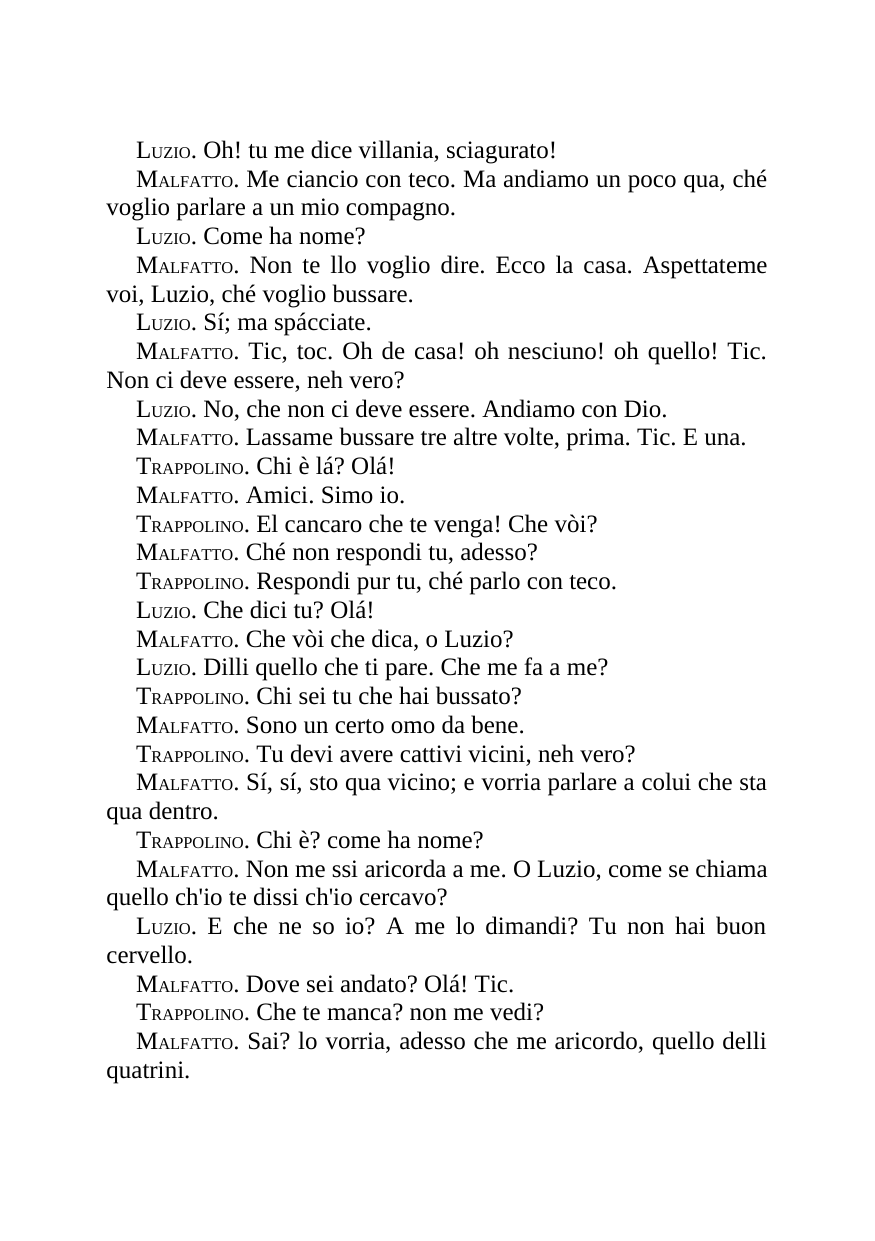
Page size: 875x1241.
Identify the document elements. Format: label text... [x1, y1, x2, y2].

text Luzio. No, che non ci deve essere. Andiamo con Dio. [106, 394, 768, 422]
text Trappolino. Chi sei tu che hai bussato? [106, 681, 768, 710]
text Malfatto. Sono un certo omo da bene. [106, 710, 768, 739]
text Malfatto. Tic, toc. Oh de casa! oh nesciuno! oh quello! Tic. Non ci deve essere, neh vero? [106, 336, 768, 394]
text Luzio. Come ha nome? [106, 221, 768, 250]
text Luzio. Sí; ma spácciate. [106, 307, 768, 336]
text Luzio. Oh! tu me dice villania, sciagurato! [106, 135, 768, 164]
text Malfatto. Amici. Simo io. [106, 480, 768, 509]
text Luzio. Dilli quello che ti pare. Che me fa a me? [106, 652, 768, 681]
text Trappolino. Tu devi avere cattivi vicini, neh vero? [106, 739, 768, 767]
text Trappolino. Respondi pur tu, ché parlo con teco. [106, 566, 768, 595]
text Malfatto. Che vòi che dica, o Luzio? [106, 624, 768, 652]
text Trappolino. Chi è lá? Olá! [106, 451, 768, 480]
text Malfatto. Non te llo voglio dire. Ecco la casa. Aspettateme voi, Luzio, ché voglio bussare. [106, 250, 768, 307]
text Trappolino. Che te manca? non me vedi? [106, 997, 768, 1026]
text Luzio. E che ne so io? A me lo dimandi? Tu non hai buon cervello. [106, 911, 768, 969]
text Malfatto. Sai? lo vorria, adesso che me aricordo, quello delli quatrini. [106, 1026, 768, 1084]
text Trappolino. Chi è? come ha nome? [106, 825, 768, 854]
text Malfatto. Dove sei andato? Olá! Tic. [106, 969, 768, 997]
text Trappolino. El cancaro che te venga! Che vòi? [106, 509, 768, 537]
text Luzio. Che dici tu? Olá! [106, 595, 768, 624]
text Malfatto. Non me ssi aricorda a me. O Luzio, come se chiama quello ch'io te dissi ch'io cercavo? [106, 854, 768, 911]
text Malfatto. Ché non respondi tu, adesso? [106, 537, 768, 566]
text Malfatto. Me ciancio con teco. Ma andiamo un poco qua, ché voglio parlare a un mio compagno. [106, 164, 768, 221]
text Malfatto. Sí, sí, sto qua vicino; e vorria parlare a colui che sta qua dentro. [106, 767, 768, 825]
text Malfatto. Lassame bussare tre altre volte, prima. Tic. E una. [106, 422, 768, 451]
